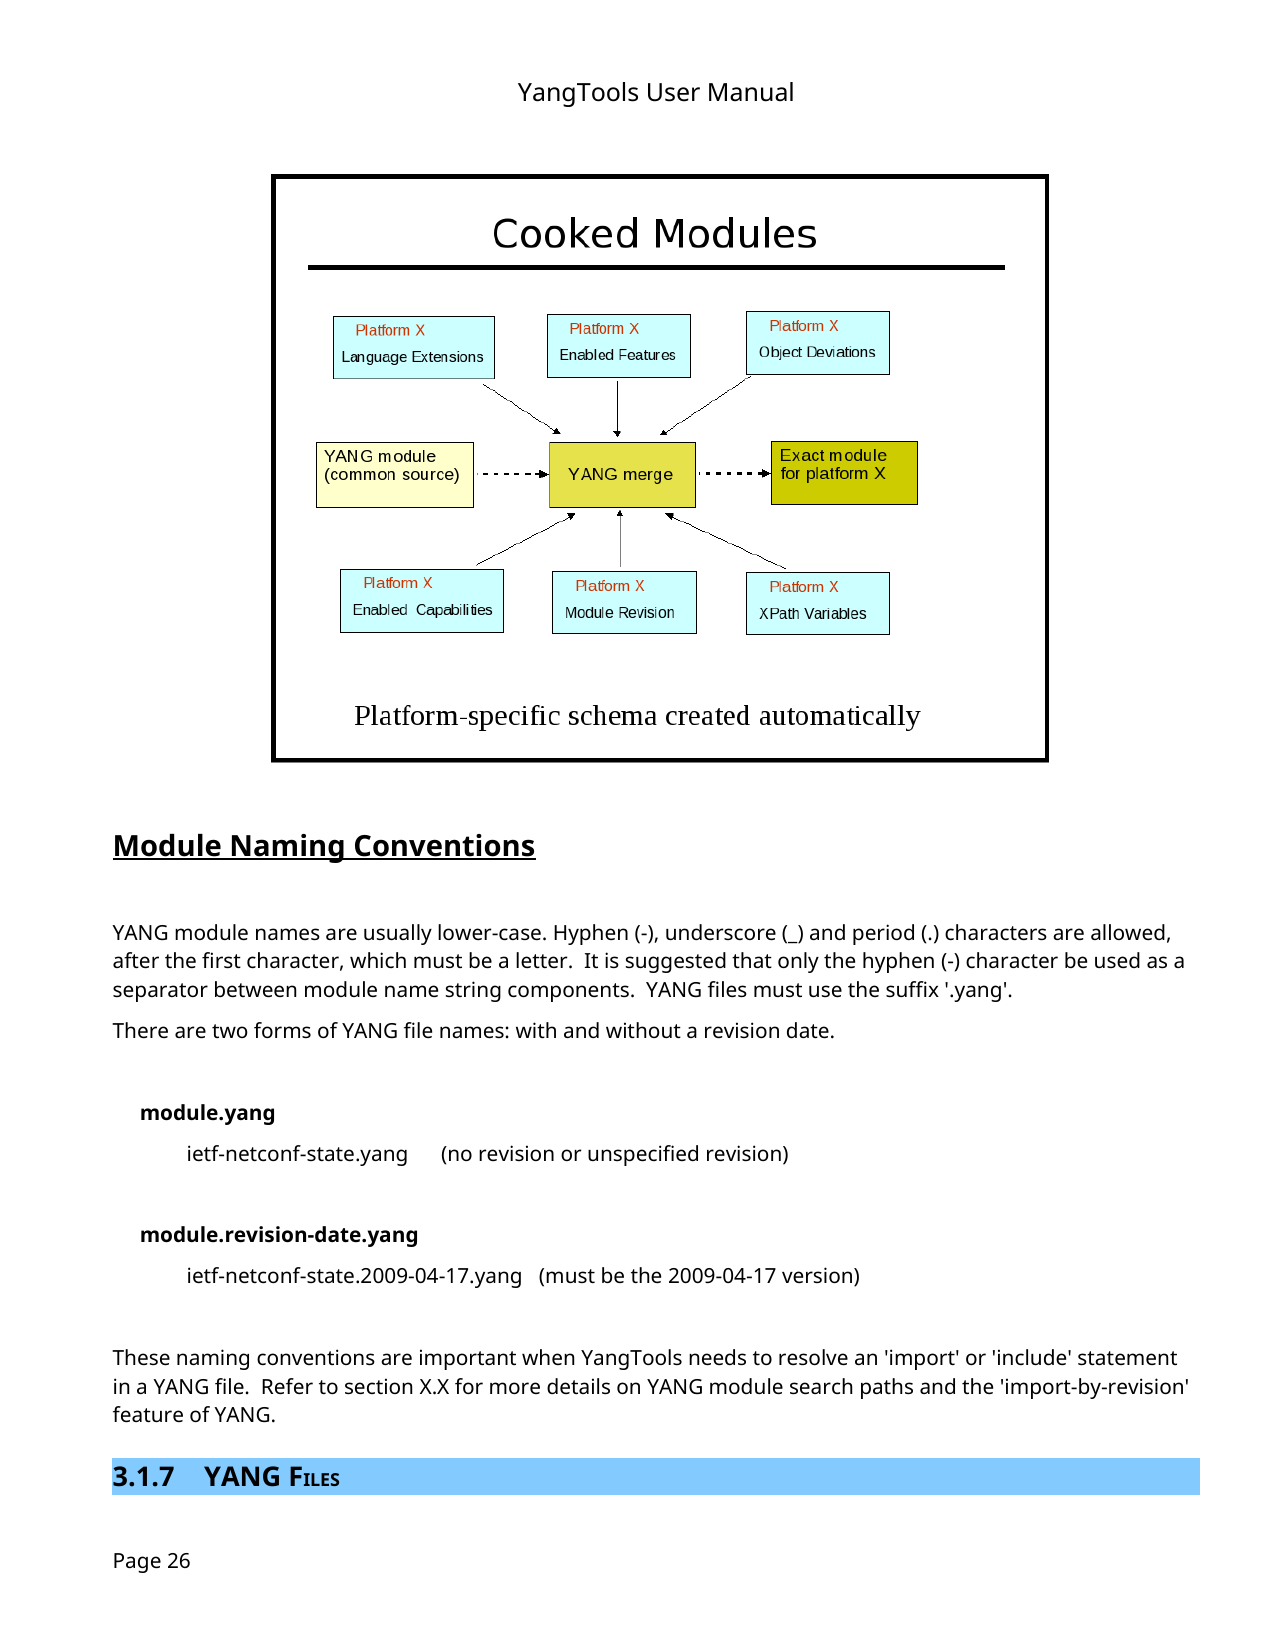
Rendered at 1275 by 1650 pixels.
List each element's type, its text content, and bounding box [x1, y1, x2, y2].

text module.yang [112, 1098, 1200, 1126]
text ietf-netconf-state.2009-04-17.yang (must be the 2009-04-17 version) [112, 1261, 1200, 1290]
subtitle YANG Files [112, 1458, 1200, 1495]
text YANG module names are usually lower-case. Hyphen (-), underscore (_) and period (.) characters are allowed, after the first character, which must be a letter. It is suggested that only the hyphen (-) character be used as a separator between module name string components. YANG files must use the suffix '.yang'. [112, 918, 1200, 1003]
picture [211, 138, 1101, 784]
text ietf-netconf-state.yang (no revision or unspecified revision) [112, 1139, 1200, 1167]
text These naming conventions are important when YangTools needs to resolve an 'import' or 'include' statement in a YANG file. Refer to section X.X for more details on YANG module search paths and the 'import-by-revision' feature of YANG. [112, 1343, 1200, 1429]
text Module Naming Conventions [112, 825, 1200, 864]
text There are two forms of YANG file names: with and without a revision date. [112, 1016, 1200, 1044]
text module.revision-date.yang [112, 1221, 1200, 1249]
